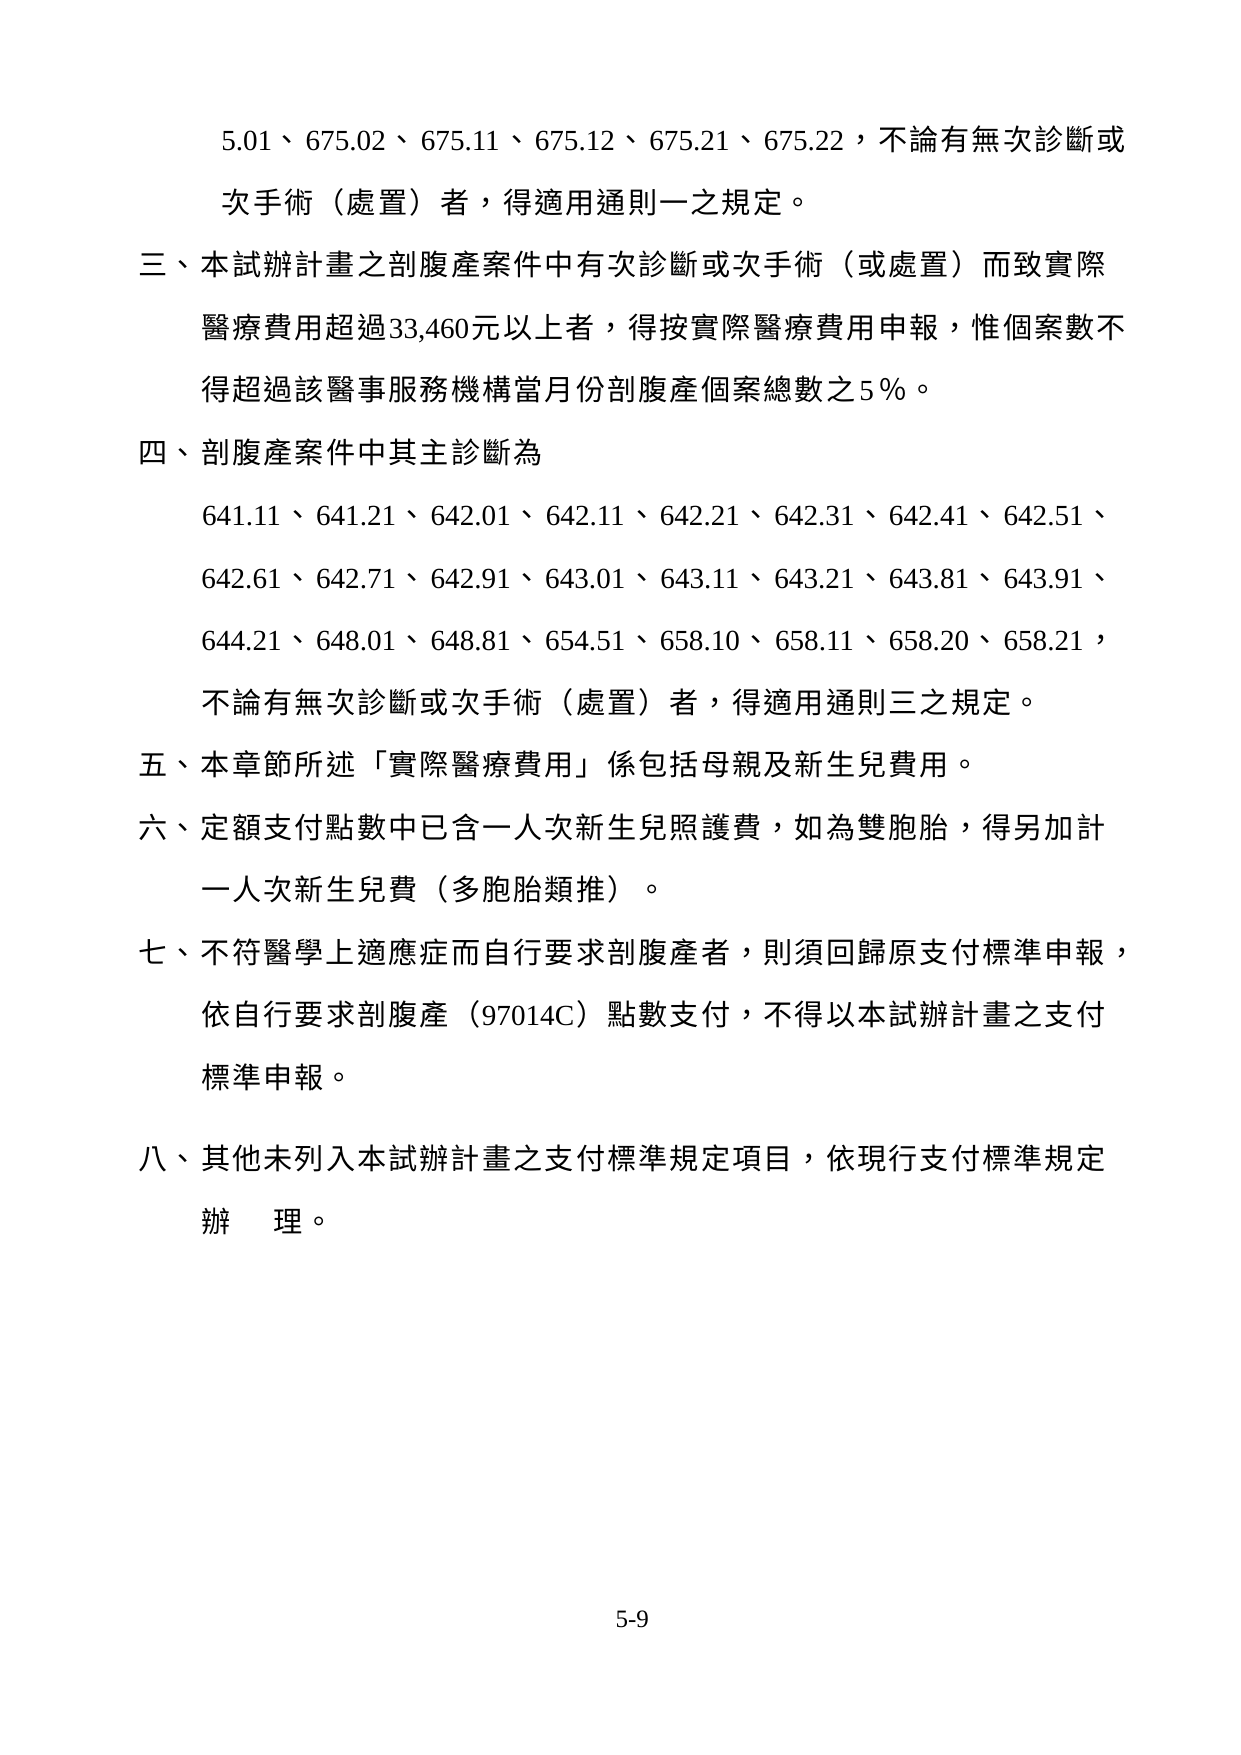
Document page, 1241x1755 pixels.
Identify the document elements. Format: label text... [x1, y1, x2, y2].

text 八、其他未列入本試辦計畫之支付標準規定項目，依現行支付標準規定辦 理。 [137, 1115, 1127, 1240]
text 四、剖腹產案件中其主診斷為641.11、641.21、642.01、642.11、642.21、642.31、642.41、642.51、642.61、642.71、642.91、643.01、643.11、643.21、643.81、643.91、644.21、648.01、648.81、654.51、658.10、658.11、658.20、658.21，不論有無次診斷或次手術（處置）者，得適用通則三之規定。 [137, 409, 1127, 721]
text 5.01、675.02、675.11、675.12、675.21、675.22，不論有無次診斷或次手術（處置）者，得適用通則一之規定。 [212, 96, 1127, 221]
text 五、本章節所述「實際醫療費用」係包括母親及新生兒費用。 [137, 721, 1127, 784]
text 六、定額支付點數中已含一人次新生兒照護費，如為雙胞胎，得另加計一人次新生兒費（多胞胎類推）。 [137, 784, 1127, 909]
text 七、不符醫學上適應症而自行要求剖腹產者，則須回歸原支付標準申報，依自行要求剖腹產（97014C）點數支付，不得以本試辦計畫之支付標準申報。 [137, 909, 1127, 1096]
text 三、本試辦計畫之剖腹產案件中有次診斷或次手術（或處置）而致實際醫療費用超過33,460元以上者，得按實際醫療費用申報，惟個案數不得超過該醫事服務機構當月份剖腹產個案總數之5％。 [137, 221, 1127, 409]
